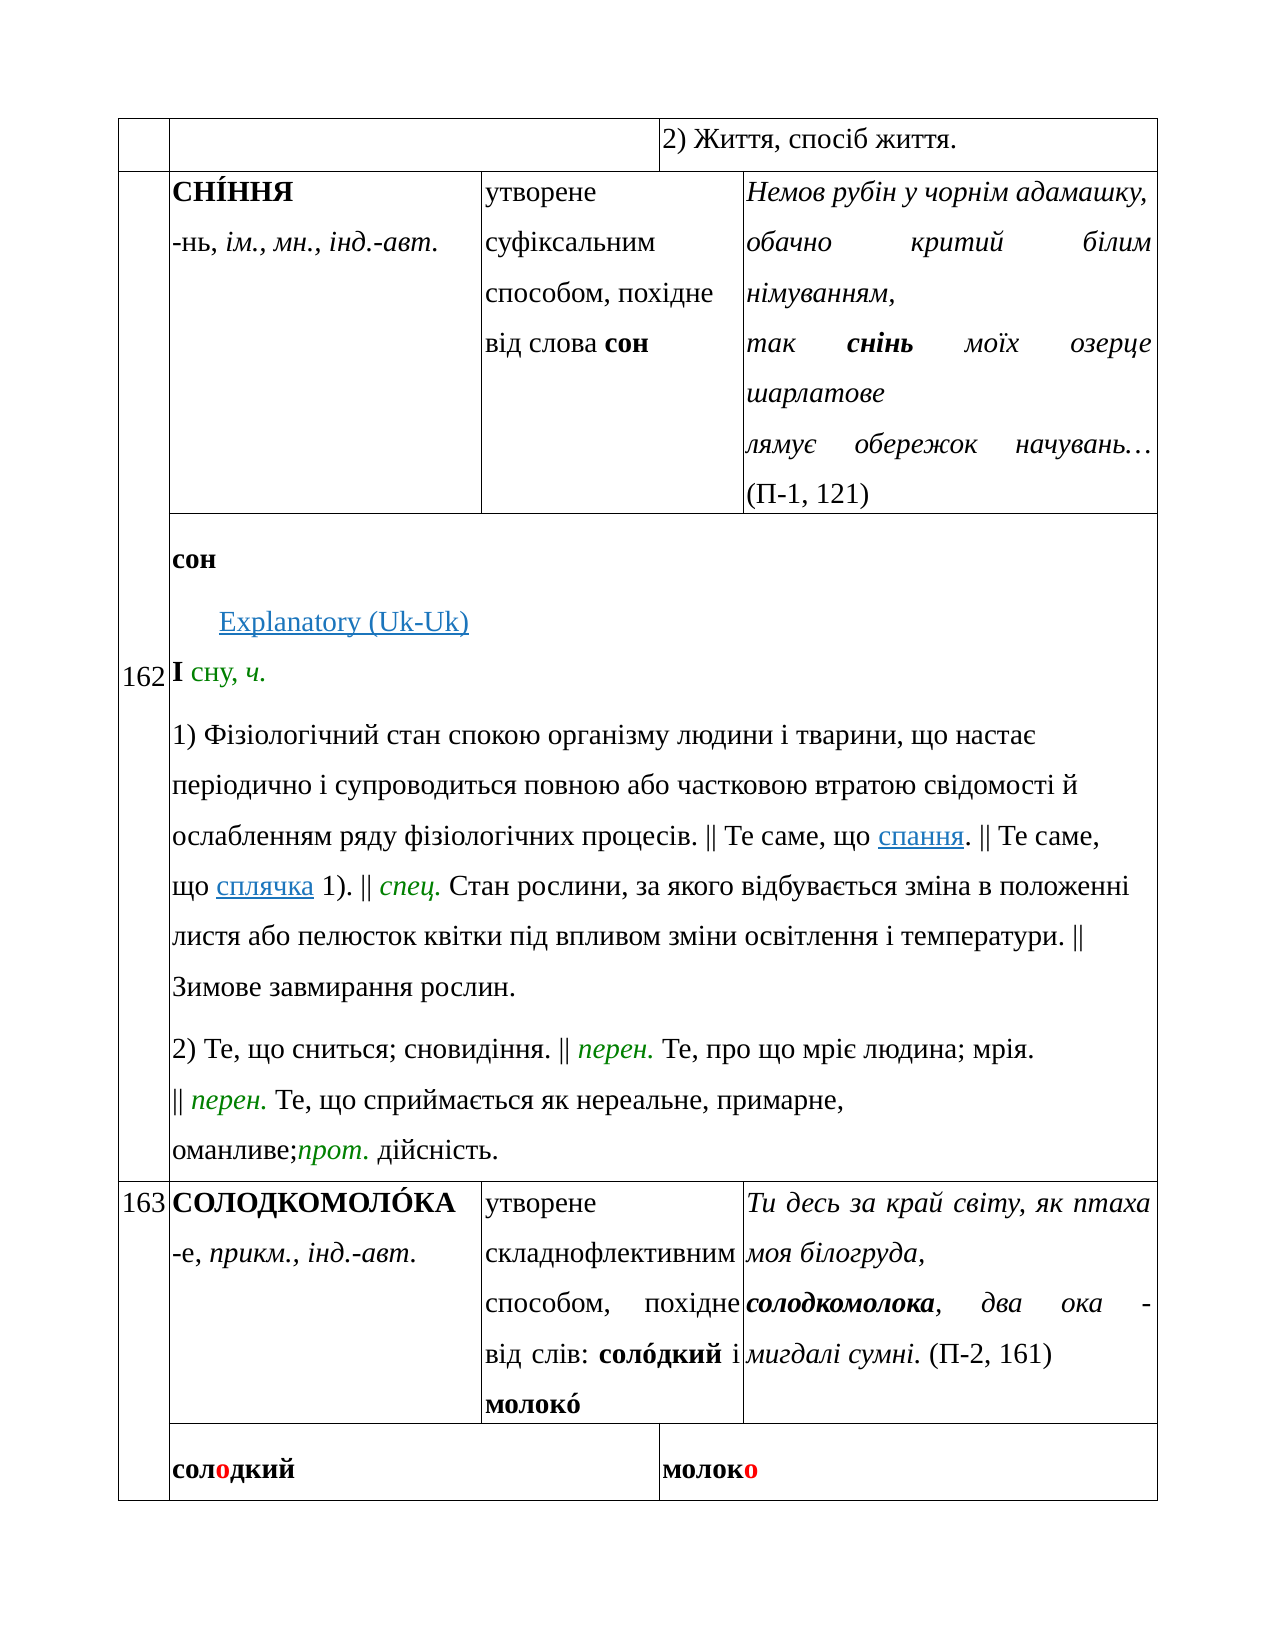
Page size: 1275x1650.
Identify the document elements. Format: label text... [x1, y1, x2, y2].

table_cell Немов рубін у чорнім адамашку, обачно критий білим німуванням, так снінь моїх озерце шарлатове лямує обережок начувань… (П‑1, 121) [744, 172, 1157, 513]
table_cell [170, 119, 659, 171]
table_cell утворене складнофлективним способом, похідне від слів: солóдкий і молокó [482, 1182, 743, 1423]
table_cell [119, 119, 169, 171]
table_cell молоко [660, 1424, 1157, 1500]
table_cell 162 [119, 172, 169, 1181]
table_cell 2) Життя, спосіб життя. [660, 119, 1157, 171]
table_cell Снíння -нь, ім., мн., інд.-авт. [170, 172, 481, 513]
table_cell утворене суфіксальним способом, похідне від слова сон [482, 172, 743, 513]
table_cell Солодкомолóка -е, прикм., інд.-авт. [170, 1182, 481, 1423]
table_cell 163 [119, 1182, 169, 1500]
table_cell сон Explanatory (Uk-Uk) I сну, ч. 1) Фізіологічний стан спокою організму людини і тварини, що настає періодично і супроводиться повною або частковою втратою свідомості й ослабленням ряду фізіологічних процесів. || Те саме, що спання. || Те саме, що сплячка 1). || спец. Стан рослини, за якого відбувається зміна в положенні листя або пелюсток квітки під впливом зміни освітлення і температури. || Зимове завмирання рослин. 2) Те, що сниться; сновидіння. || перен. Те, про що мріє людина; мрія. || перен. Те, що сприймається як нереальне, примарне, оманливе;прот. дійсність. [170, 514, 1157, 1181]
table_cell Ти десь за край світу, як птаха моя білогруда, солодкомолока, два ока - мигдалі сумні. (П‑2, 161) [744, 1182, 1157, 1423]
table_cell солодкий [170, 1424, 659, 1500]
